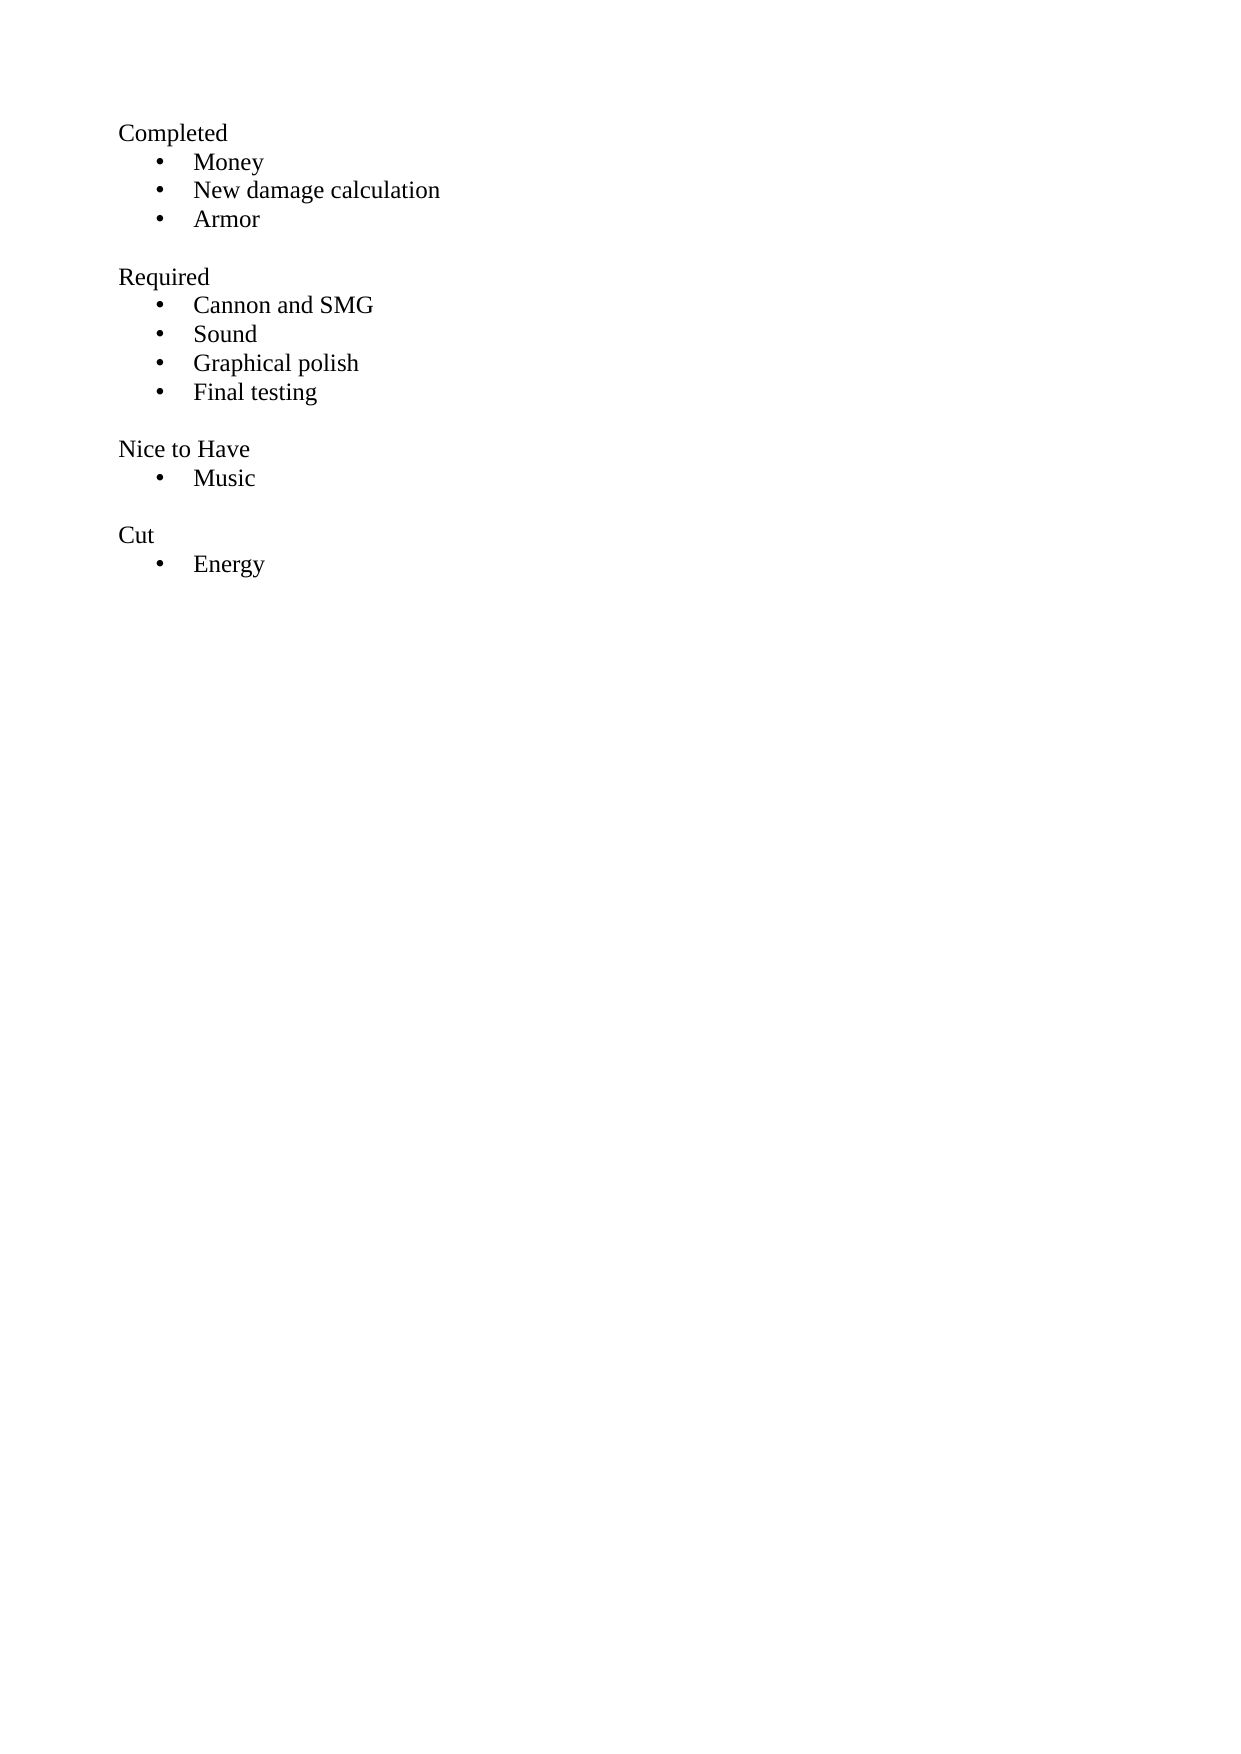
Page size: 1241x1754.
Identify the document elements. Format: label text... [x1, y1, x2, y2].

list Sound [156, 319, 1122, 348]
list Music [156, 463, 1122, 492]
list New damage calculation [156, 176, 1122, 204]
list Armor [156, 204, 1122, 233]
list Energy [156, 549, 1122, 578]
text Cut [118, 521, 1122, 549]
text Required [118, 262, 1122, 291]
text Nice to Have [118, 434, 1122, 463]
list Graphical polish [156, 348, 1122, 377]
list Final testing [156, 377, 1122, 406]
list Cannon and SMG [156, 291, 1122, 319]
list Money [156, 147, 1122, 176]
text Completed [118, 118, 1122, 147]
